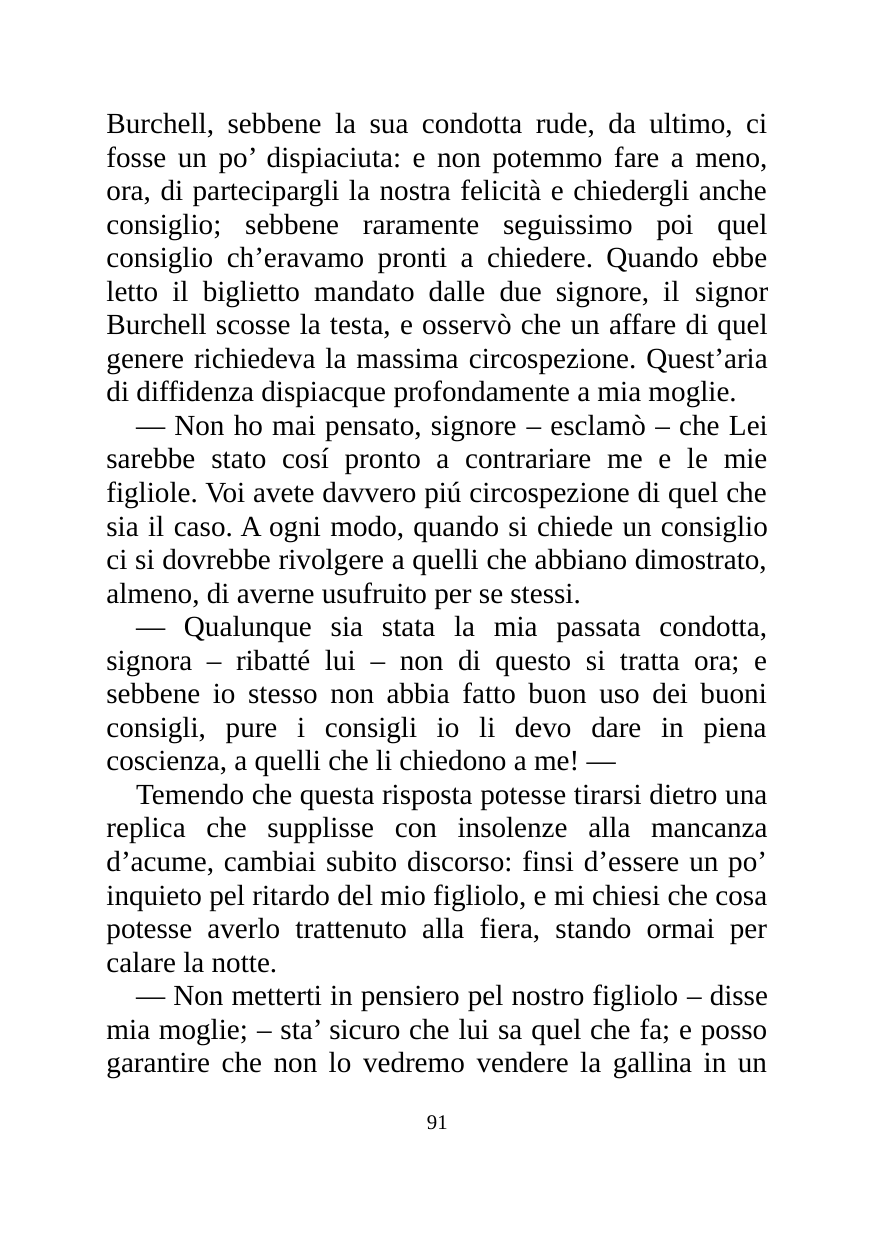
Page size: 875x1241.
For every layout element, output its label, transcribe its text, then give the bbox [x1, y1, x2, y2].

text Temendo che questa risposta potesse tirarsi dietro una replica che supplisse con insolenze alla mancanza d’acume, cambiai subito discorso: finsi d’essere un po’ inquieto pel ritardo del mio figliolo, e mi chiesi che cosa potesse averlo trattenuto alla fiera, stando ormai per calare la notte. [106, 777, 768, 978]
text — Qualunque sia stata la mia passata condotta, signora ‒ ribatté lui ‒ non di questo si tratta ora; e sebbene io stesso non abbia fatto buon uso dei buoni consigli, pure i consigli io li devo dare in piena coscienza, a quelli che li chiedono a me! — [106, 609, 768, 777]
text — Non metterti in pensiero pel nostro figliolo ‒ disse mia moglie; ‒ sta’ sicuro che lui sa quel che fa; e posso garantire che non lo vedremo vendere la gallina in un [106, 978, 768, 1079]
text Burchell, sebbene la sua condotta rude, da ultimo, ci fosse un po’ dispiaciuta: e non potemmo fare a meno, ora, di partecipargli la nostra felicità e chiedergli anche consiglio; sebbene raramente seguissimo poi quel consiglio ch’eravamo pronti a chiedere. Quando ebbe letto il biglietto mandato dalle due signore, il signor Burchell scosse la testa, e osservò che un affare di quel genere richiedeva la massima circospezione. Quest’aria di diffidenza dispiacque profondamente a mia moglie. [106, 106, 768, 408]
text — Non ho mai pensato, signore ‒ esclamò ‒ che Lei sarebbe stato cosí pronto a contrariare me e le mie figliole. Voi avete davvero piú circospezione di quel che sia il caso. A ogni modo, quando si chiede un consiglio ci si dovrebbe rivolgere a quelli che abbiano dimostrato, almeno, di averne usufruito per se stessi. [106, 408, 768, 609]
